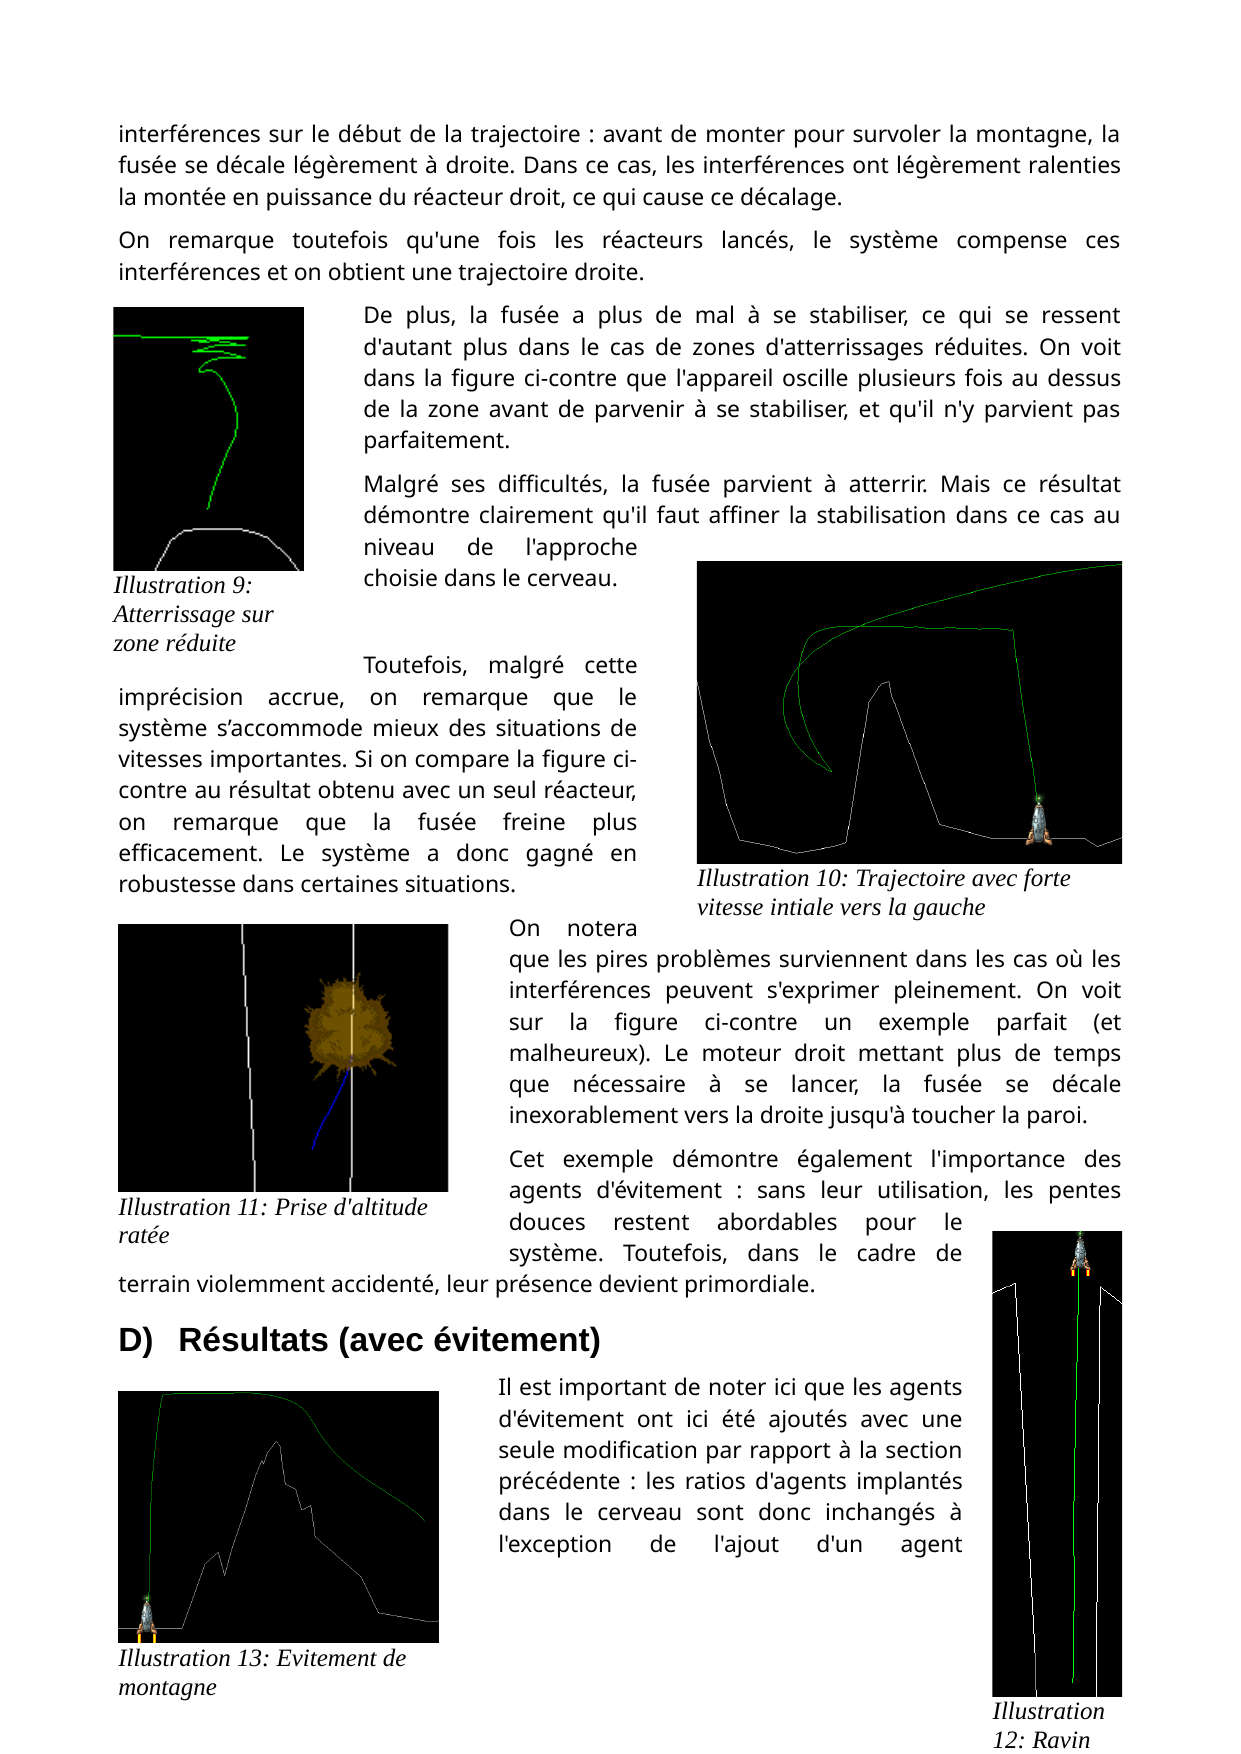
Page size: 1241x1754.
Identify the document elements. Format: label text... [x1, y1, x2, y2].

picture [118, 924, 450, 1192]
text De plus, la fusée a plus de mal à se stabiliser, ce qui se ressent d'autant plus dans le cas de zones d'atterrissages réduites. On voit dans la figure ci-contre que l'appareil oscille plusieurs fois au dessus de la zone avant de parvenir à se stabiliser, et qu'il n'y parvient pas parfaitement. [113, 295, 1122, 456]
picture [118, 1391, 439, 1643]
picture [992, 1231, 1123, 1697]
text On remarque toutefois qu'une fois les réacteurs lancés, le système compense ces interférences et on obtient une trajectoire droite. [118, 224, 1122, 287]
subtitle Il est important de noter ici que les agents d'évitement ont ici été ajoutés avec une seule modification par rapport à la section précédente : les ratios d'agents implantés dans le cerveau sont donc inchangés à l'exception de l'ajout d'un agent [118, 1371, 992, 1559]
text Illustration 12: Evitement de montagne [118, 1643, 439, 1701]
text Illustration 9: Atterrissage sur zone réduite [113, 571, 304, 656]
text Illustration 11: Prise d'altitude ratée [118, 1192, 449, 1249]
picture [113, 307, 304, 571]
subtitle Résultats (avec évitement) [118, 1320, 992, 1359]
text Malgré ses difficultés, la fusée parvient à atterrir. Mais ce résultat démontre clairement qu'il faut affiner la stabilisation dans ce cas au niveau de l'approche choisie dans le cerveau. [304, 468, 1122, 593]
text Illustration 10: Trajectoire avec forte vitesse intiale vers la gauche [697, 864, 1122, 921]
text interférences sur le début de la trajectoire : avant de monter pour survoler la montagne, la fusée se décale légèrement à droite. Dans ce cas, les interférences ont légèrement ralenties la montée en puissance du réacteur droit, ce qui cause ce décalage. [118, 118, 1122, 212]
text Toutefois, malgré cette imprécision accrue, on remarque que le système s’accommode mieux des situations de vitesses importantes. Si on compare la figure ci-contre au résultat obtenu avec un seul réacteur, on remarque que la fusée freine plus efficacement. Le système a donc gagné en robustesse dans certaines situations. [118, 649, 697, 899]
picture [696, 561, 1123, 864]
subtitle Cet exemple démontre également l'importance des agents d'évitement : sans leur utilisation, les pentes douces restent abordables pour le système. Toutefois, dans le cadre de terrain violemment accidenté, leur présence devient primordiale. [118, 1143, 1122, 1299]
subtitle On notera que les pires problèmes surviennent dans les cas où les interférences peuvent s'exprimer pleinement. On voit sur la figure ci-contre un exemple parfait (et malheureux). Le moteur droit mettant plus de temps que nécessaire à se lancer, la fusée se décale inexorablement vers la droite jusqu'à toucher la paroi. [118, 912, 1122, 1131]
text Illustration 13: Ravin [992, 1697, 1122, 1754]
